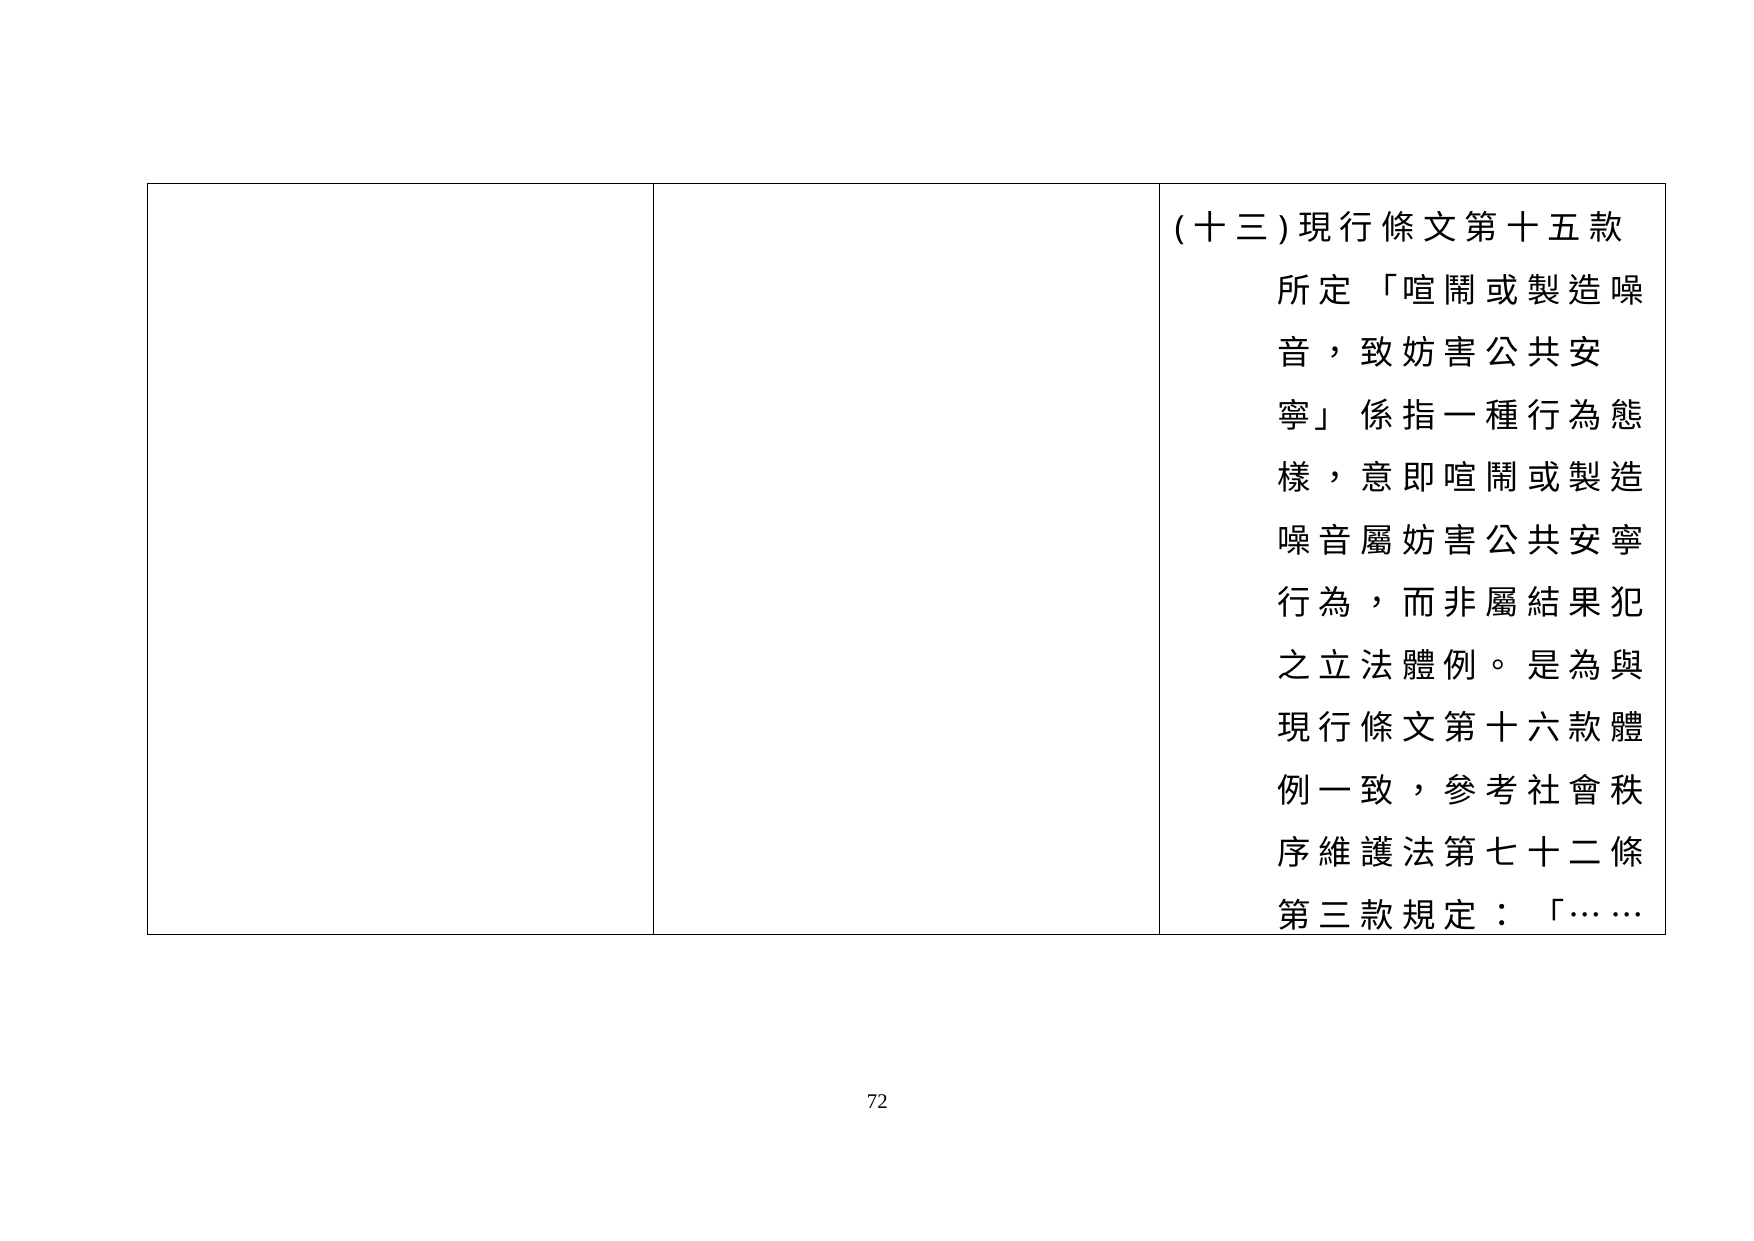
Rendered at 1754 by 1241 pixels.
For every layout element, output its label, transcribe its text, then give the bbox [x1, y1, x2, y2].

table_cell (十三)現行條文第十五款所定「喧鬧或製造噪音，致妨害公共安寧」係指一種行為態樣，意即喧鬧或製造噪音屬妨害公共安寧行為，而非屬結果犯之立法體例。是為與現行條文第十六款體例一致，參考社會秩序維護法第七十二條第三款規定：「…… [1160, 184, 1665, 933]
table_cell [148, 184, 653, 933]
table_cell [654, 184, 1159, 933]
